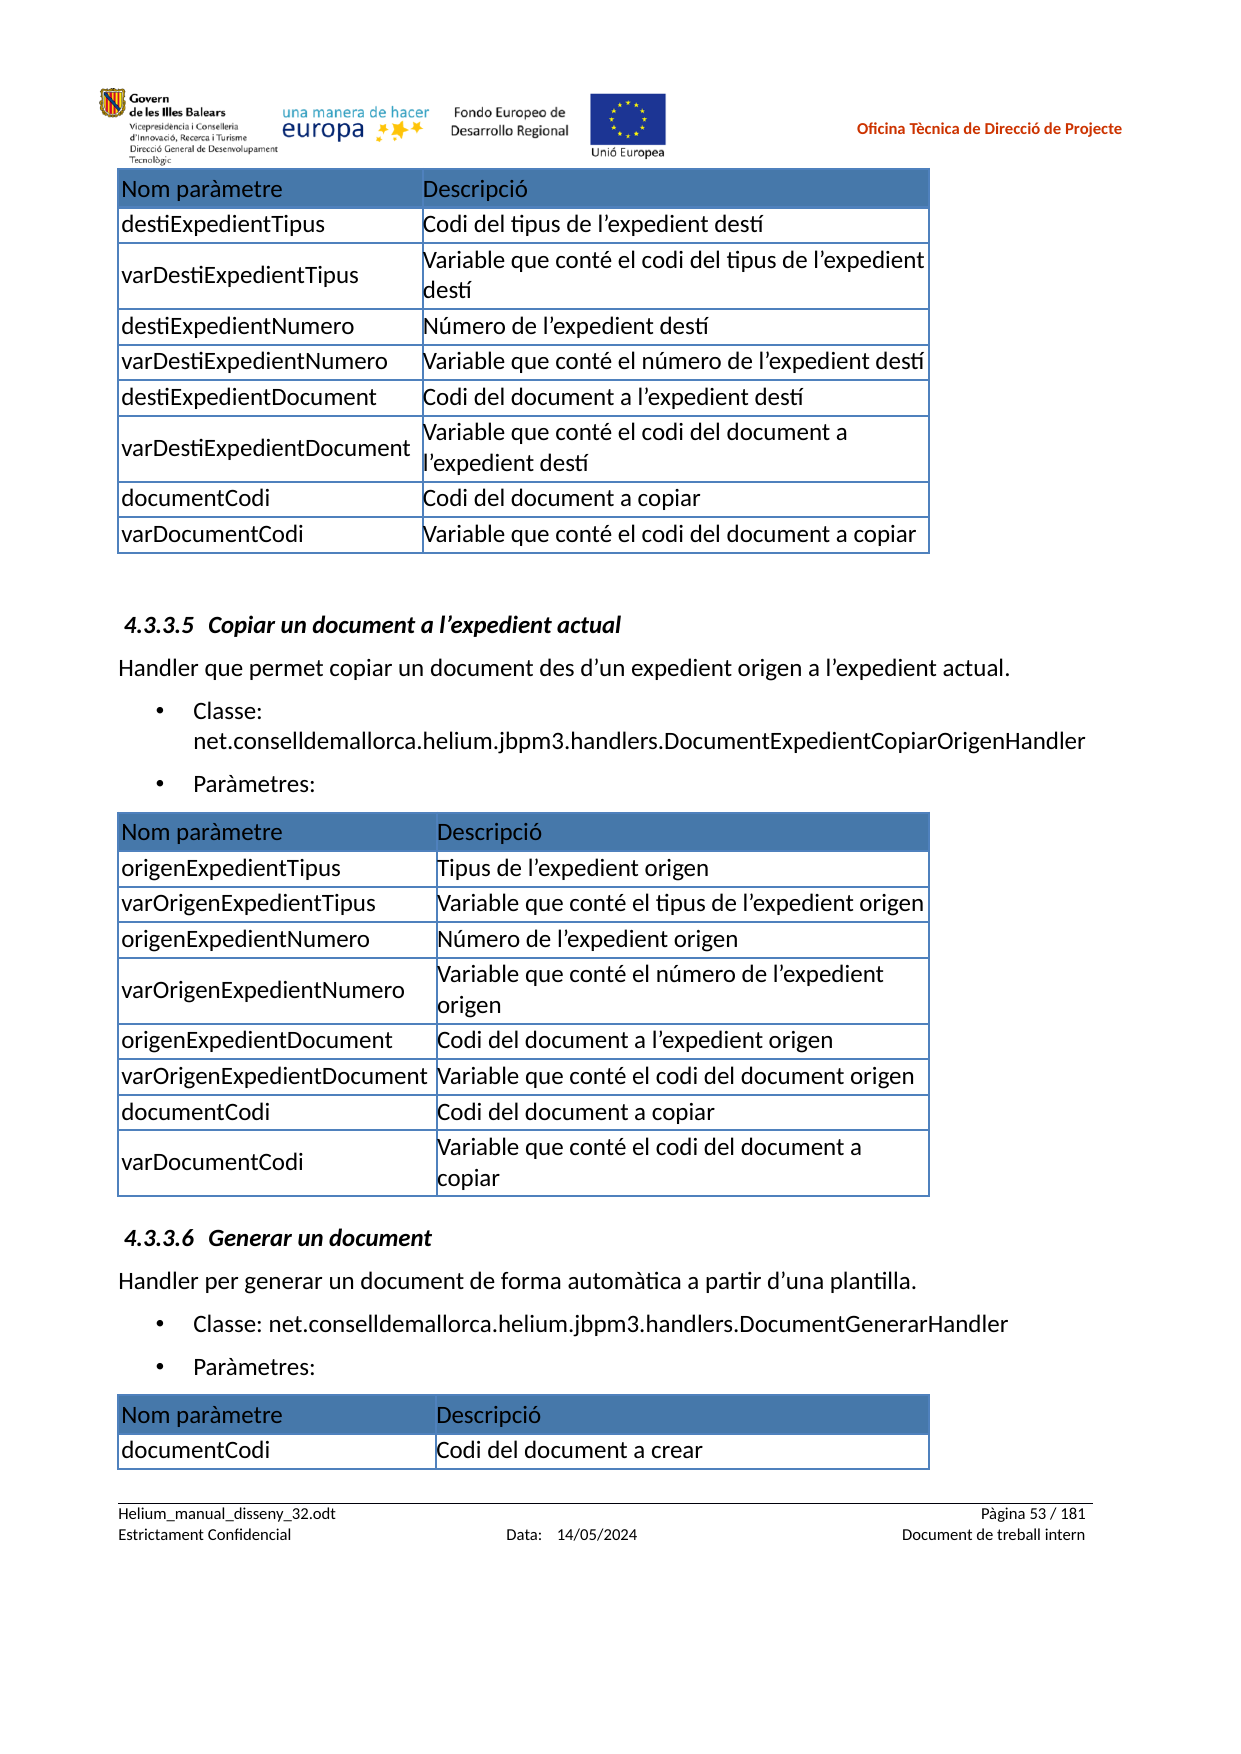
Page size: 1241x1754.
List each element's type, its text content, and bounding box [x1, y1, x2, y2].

text Handler per generar un document de forma automàtica a partir d’una plantilla. [118, 1265, 1122, 1296]
table_cell varOrigenExpedientTipus [119, 888, 436, 921]
table_cell Codi del document a copiar [438, 1096, 928, 1129]
table_cell Número de l’expedient destí [424, 310, 928, 343]
table_cell Variable que conté el codi del document a copiar [424, 518, 928, 552]
text Handler que permet copiar un document des d’un expedient origen a l’expedient actual. [118, 652, 1122, 682]
table_cell Número de l’expedient origen [438, 923, 928, 957]
picture [99, 87, 668, 166]
table_header Nom paràmetre [119, 1396, 435, 1433]
subtitle Copiar un document a l’expedient actual [118, 609, 1122, 639]
table_cell Codi del document a l’expedient destí [424, 381, 928, 414]
list Paràmetres: [156, 768, 1122, 799]
table_cell Codi del document a copiar [424, 483, 928, 516]
table_header Nom paràmetre [119, 170, 422, 206]
table_cell origenExpedientNumero [119, 923, 436, 957]
subtitle Generar un document [118, 1222, 1122, 1253]
list Classe: net.conselldemallorca.helium.jbpm3.handlers.DocumentGenerarHandler [156, 1308, 1122, 1339]
table_cell origenExpedientTipus [119, 852, 436, 886]
table_cell Variable que conté el codi del document a copiar [438, 1131, 928, 1195]
table_cell varDocumentCodi [119, 1131, 436, 1195]
list Classe: net.conselldemallorca.helium.jbpm3.handlers.DocumentExpedientCopiarOrigenHandler [156, 695, 1122, 756]
table_cell Variable que conté el número de l’expedient origen [438, 959, 928, 1023]
table_cell Variable que conté el codi del document origen [438, 1060, 928, 1094]
list Paràmetres: [156, 1351, 1122, 1382]
table_header Descripció [424, 170, 928, 206]
table_cell Codi del tipus de l’expedient destí [424, 209, 928, 242]
table_header Descripció [438, 814, 928, 850]
table_cell varOrigenExpedientNumero [119, 959, 436, 1023]
table_cell documentCodi [119, 483, 422, 516]
table_cell documentCodi [119, 1435, 435, 1468]
table_cell varDocumentCodi [119, 518, 422, 552]
table_cell destiExpedientNumero [119, 310, 422, 343]
table_cell varDestiExpedientTipus [119, 244, 422, 308]
table_cell Variable que conté el codi del document a l’expedient destí [424, 417, 928, 481]
table_cell varDestiExpedientNumero [119, 346, 422, 379]
table_cell documentCodi [119, 1096, 436, 1129]
table_cell varOrigenExpedientDocument [119, 1060, 436, 1094]
table_cell Codi del document a l’expedient origen [438, 1025, 928, 1058]
table_cell destiExpedientDocument [119, 381, 422, 414]
table_cell Variable que conté el tipus de l’expedient origen [438, 888, 928, 921]
table_cell Codi del document a crear [437, 1435, 928, 1468]
table_cell varDestiExpedientDocument [119, 417, 422, 481]
table_cell Variable que conté el número de l’expedient destí [424, 346, 928, 379]
table_header Descripció [437, 1396, 928, 1433]
table_cell Variable que conté el codi del tipus de l’expedient destí [424, 244, 928, 308]
table_cell destiExpedientTipus [119, 209, 422, 242]
table_header Nom paràmetre [119, 814, 436, 850]
table_cell Tipus de l’expedient origen [438, 852, 928, 886]
table_cell origenExpedientDocument [119, 1025, 436, 1058]
